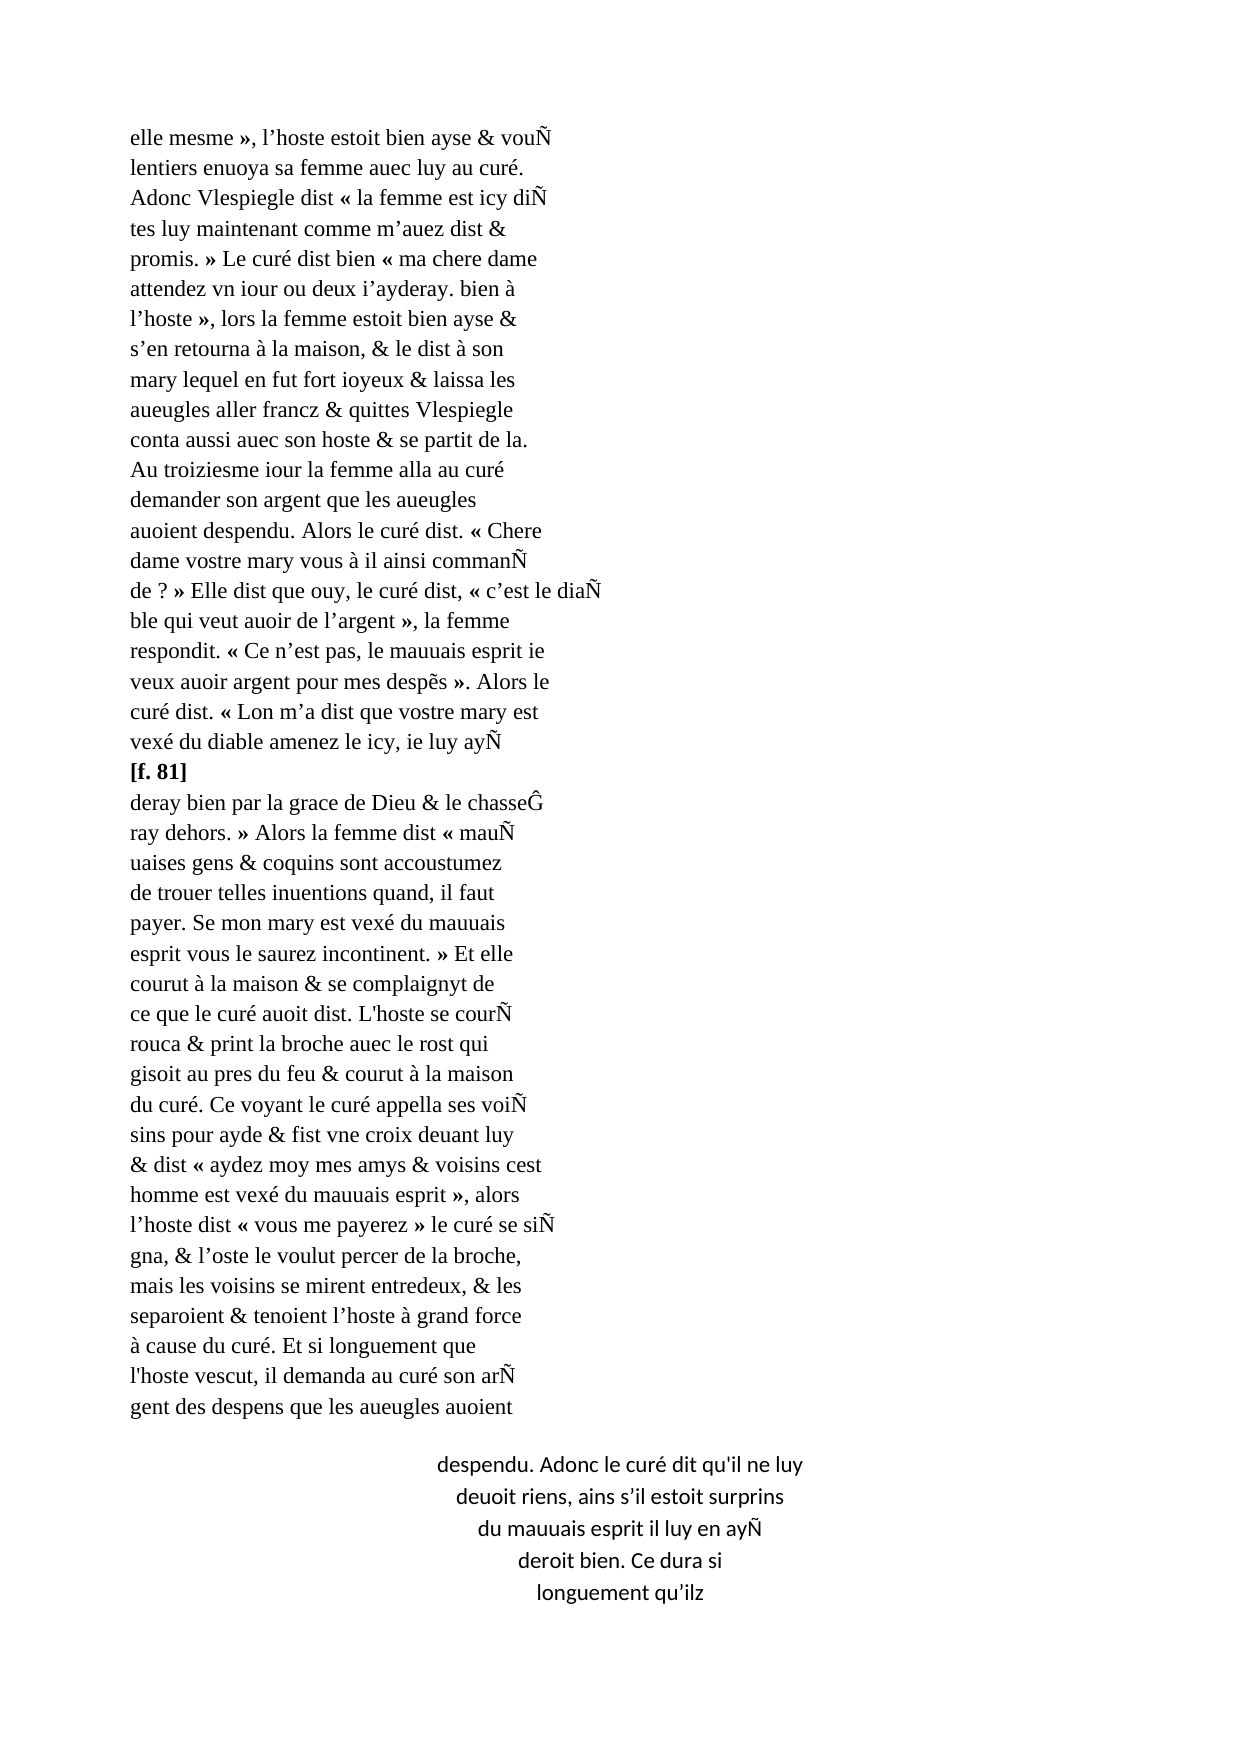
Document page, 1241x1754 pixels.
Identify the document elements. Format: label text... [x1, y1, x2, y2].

text despendu. Adonc le curé dit qu'il ne luy deuoit riens, ains s’il estoit surprins du mauuais esprit il luy en ayÑ deroit bien. Ce dura si longuement qu’ilz [118, 1450, 1122, 1607]
text elle mesme », l’hoste estoit bien ayse & vouÑ lentiers enuoya sa femme auec luy au curé. Adonc Vlespiegle dist « la femme est icy diÑ tes luy maintenant comme m’auez dist & promis. » Le curé dist bien « ma chere dame attendez vn iour ou deux i’ayderay. bien à l’hoste », lors la femme estoit bien ayse & s’en retourna à la maison, & le dist à son mary lequel en fut fort ioyeux & laissa les aueugles aller francz & quittes Vlespiegle conta aussi auec son hoste & se partit de la. Au troiziesme iour la femme alla au curé demander son argent que les aueugles auoient despendu. Alors le curé dist. « Chere dame vostre mary vous à il ainsi commanÑ de ? » Elle dist que ouy, le curé dist, « c’est le diaÑ ble qui veut auoir de l’argent », la femme respondit. « Ce n’est pas, le mauuais esprit ie veux auoir argent pour mes despẽs ». Alors le curé dist. « Lon m’a dist que vostre mary est vexé du diable amenez le icy, ie luy ayÑ [f. 81] deray bien par la grace de Dieu & le chasseĜ ray dehors. » Alors la femme dist « mauÑ uaises gens & coquins sont accoustumez de trouer telles inuentions quand, il faut payer. Se mon mary est vexé du mauuais esprit vous le saurez incontinent. » Et elle courut à la maison & se complaignyt de ce que le curé auoit dist. L'hoste se courÑ rouca & print la broche auec le rost qui gisoit au pres du feu & courut à la maison du curé. Ce voyant le curé appella ses voiÑ sins pour ayde & fist vne croix deuant luy & dist « aydez moy mes amys & voisins cest homme est vexé du mauuais esprit », alors l’hoste dist « vous me payerez » le curé se siÑ gna, & l’oste le voulut percer de la broche, mais les voisins se mirent entredeux, & les separoient & tenoient l’hoste à grand force à cause du curé. Et si longuement que l'hoste vescut, il demanda au curé son arÑ gent des despens que les aueugles auoient [118, 118, 1122, 1425]
